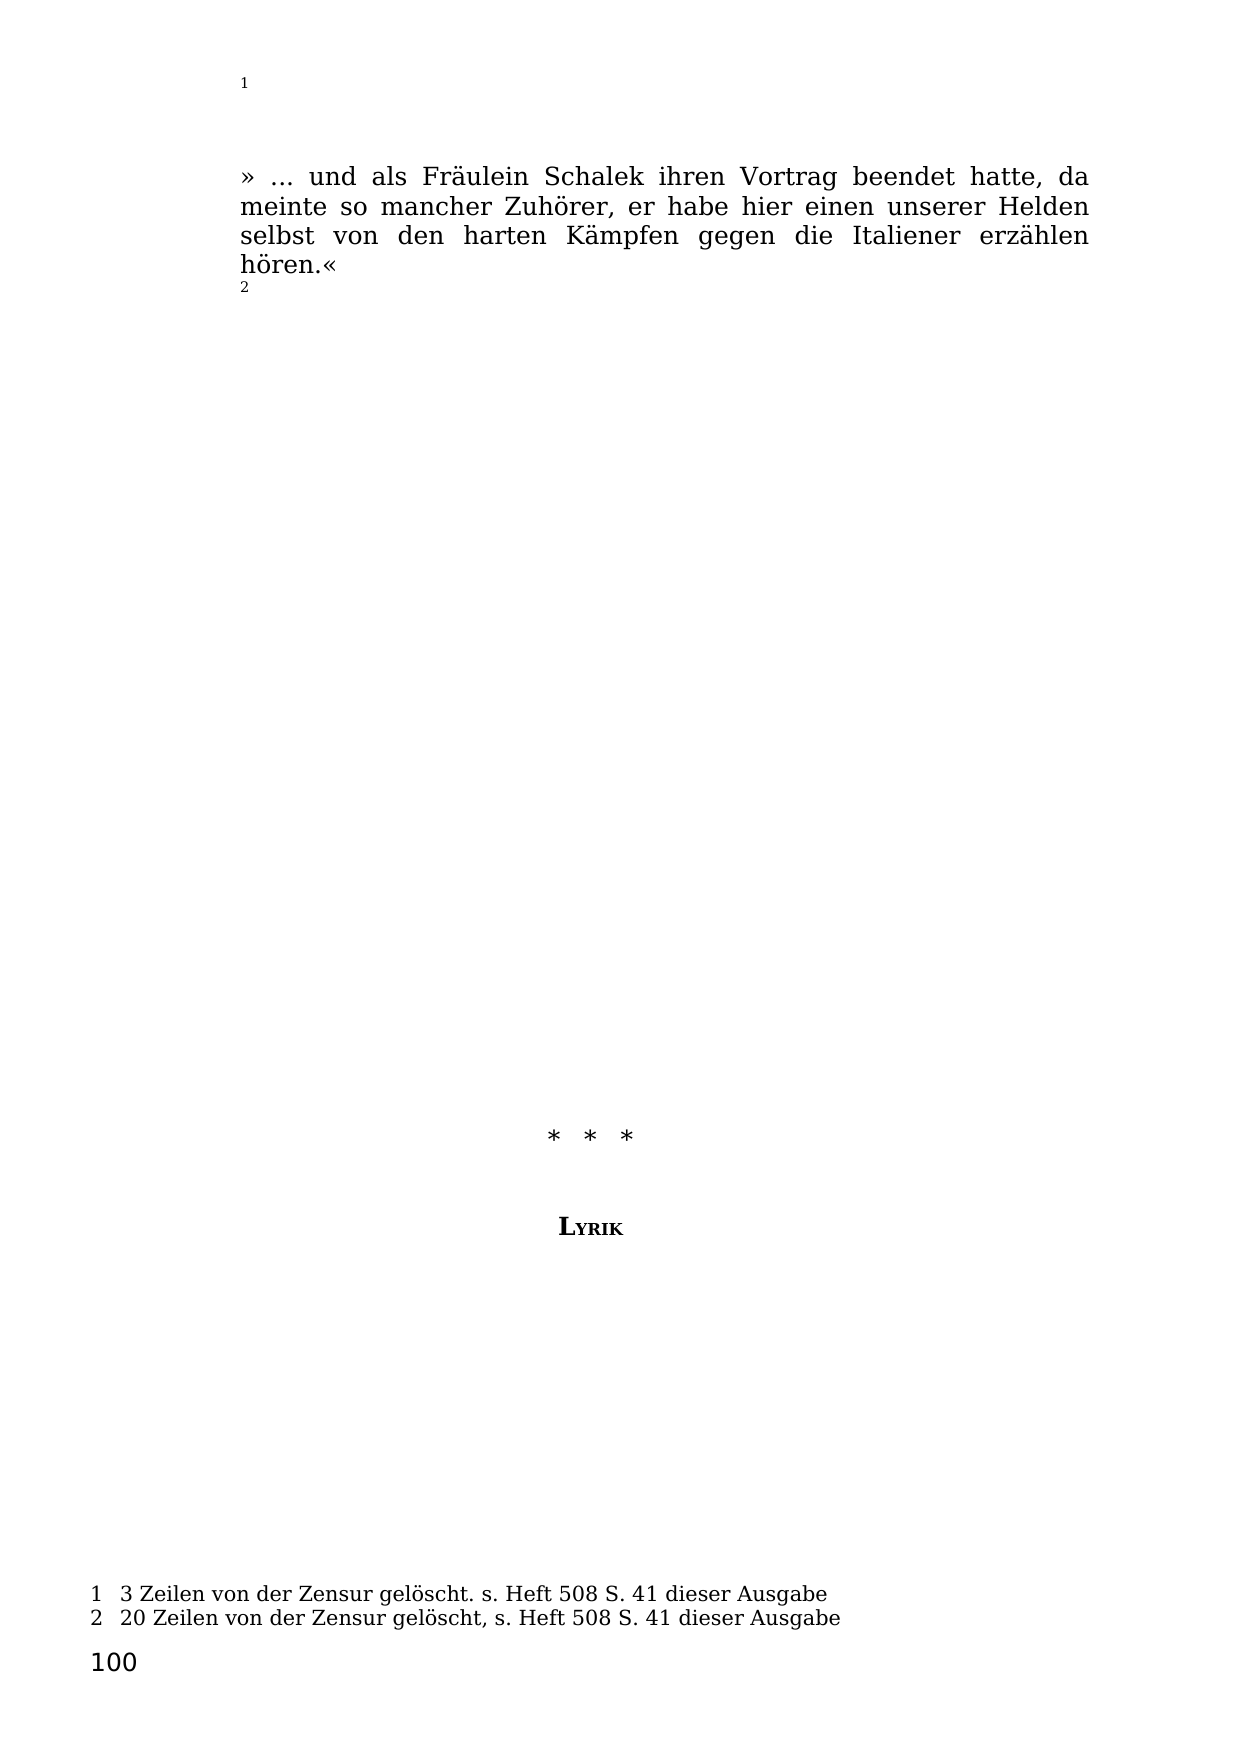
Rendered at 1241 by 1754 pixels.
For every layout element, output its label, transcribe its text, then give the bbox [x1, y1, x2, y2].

text » ... und als Fräulein Schalek ihren Vortrag beendet hatte, da meinte so mancher Zuhörer, er habe hier einen unserer Helden selbst von den harten Kämpfen gegen die Italiener erzählen hören.« [240, 162, 1091, 279]
text 3 Zeilen von der Zensur gelöscht. s. Heft 508 S. 41 dieser Ausgabe [90, 1582, 1091, 1606]
text * * * [90, 1125, 1091, 1154]
text Lyrik [90, 1183, 1091, 1242]
text 20 Zeilen von der Zensur gelöscht, s. Heft 508 S. 41 dieser Ausgabe [90, 1606, 1091, 1631]
